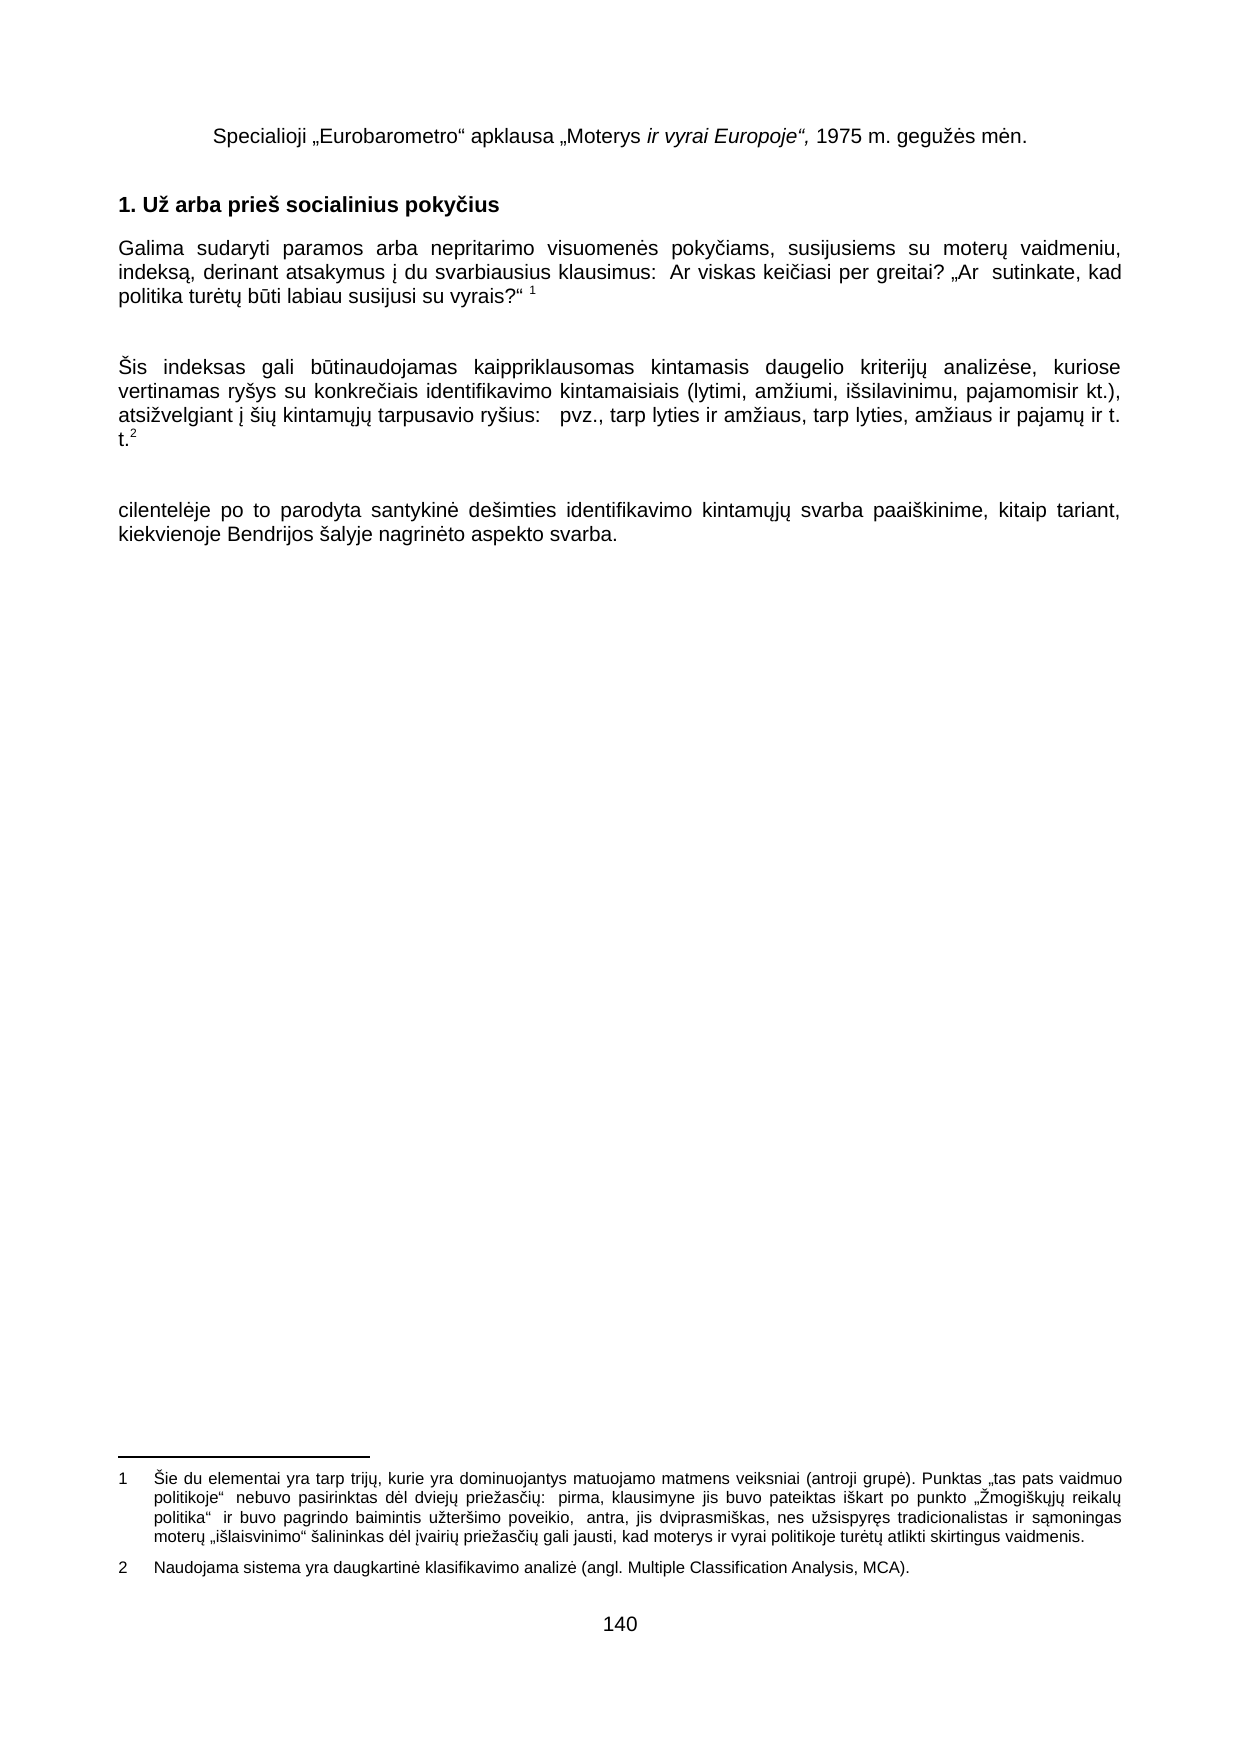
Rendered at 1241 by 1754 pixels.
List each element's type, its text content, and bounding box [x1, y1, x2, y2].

text Galima sudaryti paramos arba nepritarimo visuomenės pokyčiams, susijusiems su moterų vaidmeniu, indeksą, derinant atsakymus į du svarbiausius klausimus: Ar viskas keičiasi per greitai? „Ar sutinkate, kad politika turėtų būti labiau susijusi su vyrais?“ [118, 236, 1122, 307]
text Šie du elementai yra tarp trijų, kurie yra dominuojantys matuojamo matmens veiksniai (antroji grupė). Punktas „tas pats vaidmuo politikoje“ nebuvo pasirinktas dėl dviejų priežasčių: pirma, klausimyne jis buvo pateiktas iškart po punkto „Žmogiškųjų reikalų politika“ ir buvo pagrindo baimintis užteršimo poveikio, antra, jis dviprasmiškas, nes užsispyręs tradicionalistas ir sąmoningas moterų „išlaisvinimo“ šalininkas dėl įvairių priežasčių gali jausti, kad moterys ir vyrai politikoje turėtų atlikti skirtingus vaidmenis. [118, 1469, 1122, 1546]
text Šis indeksas gali būtinaudojamas kaippriklausomas kintamasis daugelio kriterijų analizėse, kuriose vertinamas ryšys su konkrečiais identifikavimo kintamaisiais (lytimi, amžiumi, išsilavinimu, pajamomisir kt.), atsižvelgiant į šių kintamųjų tarpusavio ryšius: pvz., tarp lyties ir amžiaus, tarp lyties, amžiaus ir pajamų ir t. t. [118, 355, 1122, 451]
text cilentelėje po to parodyta santykinė dešimties identifikavimo kintamųjų svarba paaiškinime, kitaip tariant, kiekvienoje Bendrijos šalyje nagrinėto aspekto svarba. [118, 498, 1122, 546]
subtitle 1. Už arba prieš socialinius pokyčius [118, 192, 1122, 217]
text Naudojama sistema yra daugkartinė klasifikavimo analizė (angl. Multiple Classification Analysis, MCA). [118, 1557, 1122, 1577]
